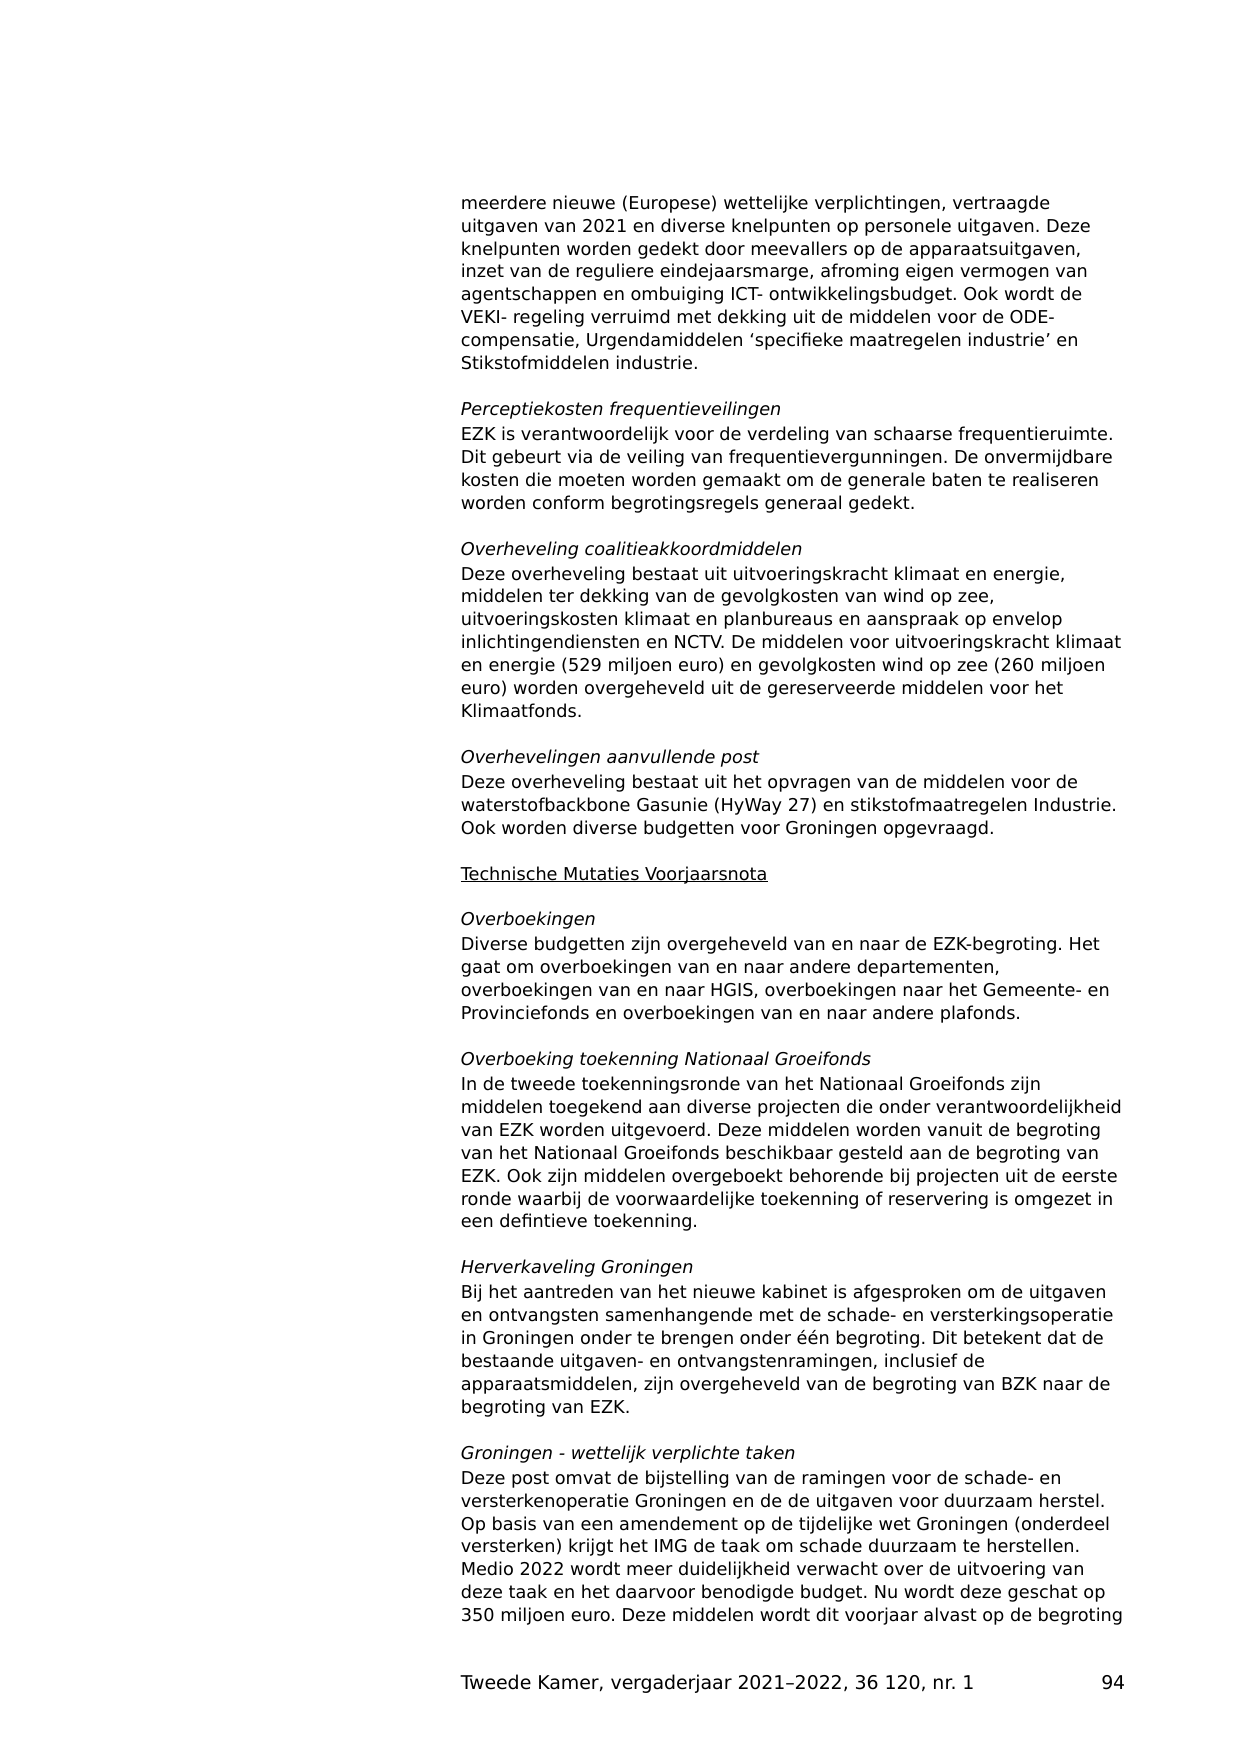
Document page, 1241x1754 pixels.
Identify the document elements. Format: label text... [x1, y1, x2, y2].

text Overheveling coalitieakkoordmiddelen [461, 537, 1125, 559]
text Overboekingen [461, 907, 1125, 930]
text Diverse budgetten zijn overgeheveld van en naar de EZK-begroting. Het gaat om overboekingen van en naar andere departementen, overboekingen van en naar HGIS, overboekingen naar het Gemeente- en Provinciefonds en overboekingen van en naar andere plafonds. [461, 932, 1125, 1024]
text EZK is verantwoordelijk voor de verdeling van schaarse frequentieruimte. Dit gebeurt via de veiling van frequentievergunningen. De onvermijdbare kosten die moeten worden gemaakt om de generale baten te realiseren worden conform begrotingsregels generaal gedekt. [461, 422, 1125, 514]
text In de tweede toekenningsronde van het Nationaal Groeifonds zijn middelen toegekend aan diverse projecten die onder verantwoordelijkheid van EZK worden uitgevoerd. Deze middelen worden vanuit de begroting van het Nationaal Groeifonds beschikbaar gesteld aan de begroting van EZK. Ook zijn middelen overgeboekt behorende bij projecten uit de eerste ronde waarbij de voorwaardelijke toekenning of reservering is omgezet in een defintieve toekenning. [461, 1072, 1125, 1232]
text Technische Mutaties Voorjaarsnota [461, 862, 1125, 884]
text Perceptiekosten frequentieveilingen [461, 397, 1125, 420]
text Groningen - wettelijk verplichte taken [461, 1441, 1125, 1464]
text Overhevelingen aanvullende post [461, 745, 1125, 768]
text Deze overheveling bestaat uit uitvoeringskracht klimaat en energie, middelen ter dekking van de gevolgkosten van wind op zee, uitvoeringskosten klimaat en planbureaus en aanspraak op envelop inlichtingendiensten en NCTV. De middelen voor uitvoeringskracht klimaat en energie (529 miljoen euro) en gevolgkosten wind op zee (260 miljoen euro) worden overgeheveld uit de gereserveerde middelen voor het Klimaatfonds. [461, 562, 1125, 722]
text Bij het aantreden van het nieuwe kabinet is afgesproken om de uitgaven en ontvangsten samenhangende met de schade- en versterkingsoperatie in Groningen onder te brengen onder één begroting. Dit betekent dat de bestaande uitgaven- en ontvangstenramingen, inclusief de apparaatsmiddelen, zijn overgeheveld van de begroting van BZK naar de begroting van EZK. [461, 1280, 1125, 1418]
text Deze post omvat de bijstelling van de ramingen voor de schade- en versterkenoperatie Groningen en de de uitgaven voor duurzaam herstel. Op basis van een amendement op de tijdelijke wet Groningen (onderdeel versterken) krijgt het IMG de taak om schade duurzaam te herstellen. Medio 2022 wordt meer duidelijkheid verwacht over de uitvoering van deze taak en het daarvoor benodigde budget. Nu wordt deze geschat op 350 miljoen euro. Deze middelen wordt dit voorjaar alvast op de begroting [461, 1466, 1125, 1626]
text meerdere nieuwe (Europese) wettelijke verplichtingen, vertraagde uitgaven van 2021 en diverse knelpunten op personele uitgaven. Deze knelpunten worden gedekt door meevallers op de apparaatsuitgaven, inzet van de reguliere eindejaarsmarge, afroming eigen vermogen van agentschappen en ombuiging ICT- ontwikkelingsbudget. Ook wordt de VEKI- regeling verruimd met dekking uit de middelen voor de ODE-compensatie, Urgendamiddelen ‘specifieke maatregelen industrie’ en Stikstofmiddelen industrie. [461, 191, 1125, 374]
text Deze overheveling bestaat uit het opvragen van de middelen voor de waterstofbackbone Gasunie (HyWay 27) en stikstofmaatregelen Industrie. Ook worden diverse budgetten voor Groningen opgevraagd. [461, 770, 1125, 839]
text Overboeking toekenning Nationaal Groeifonds [461, 1047, 1125, 1070]
text Herverkaveling Groningen [461, 1255, 1125, 1278]
